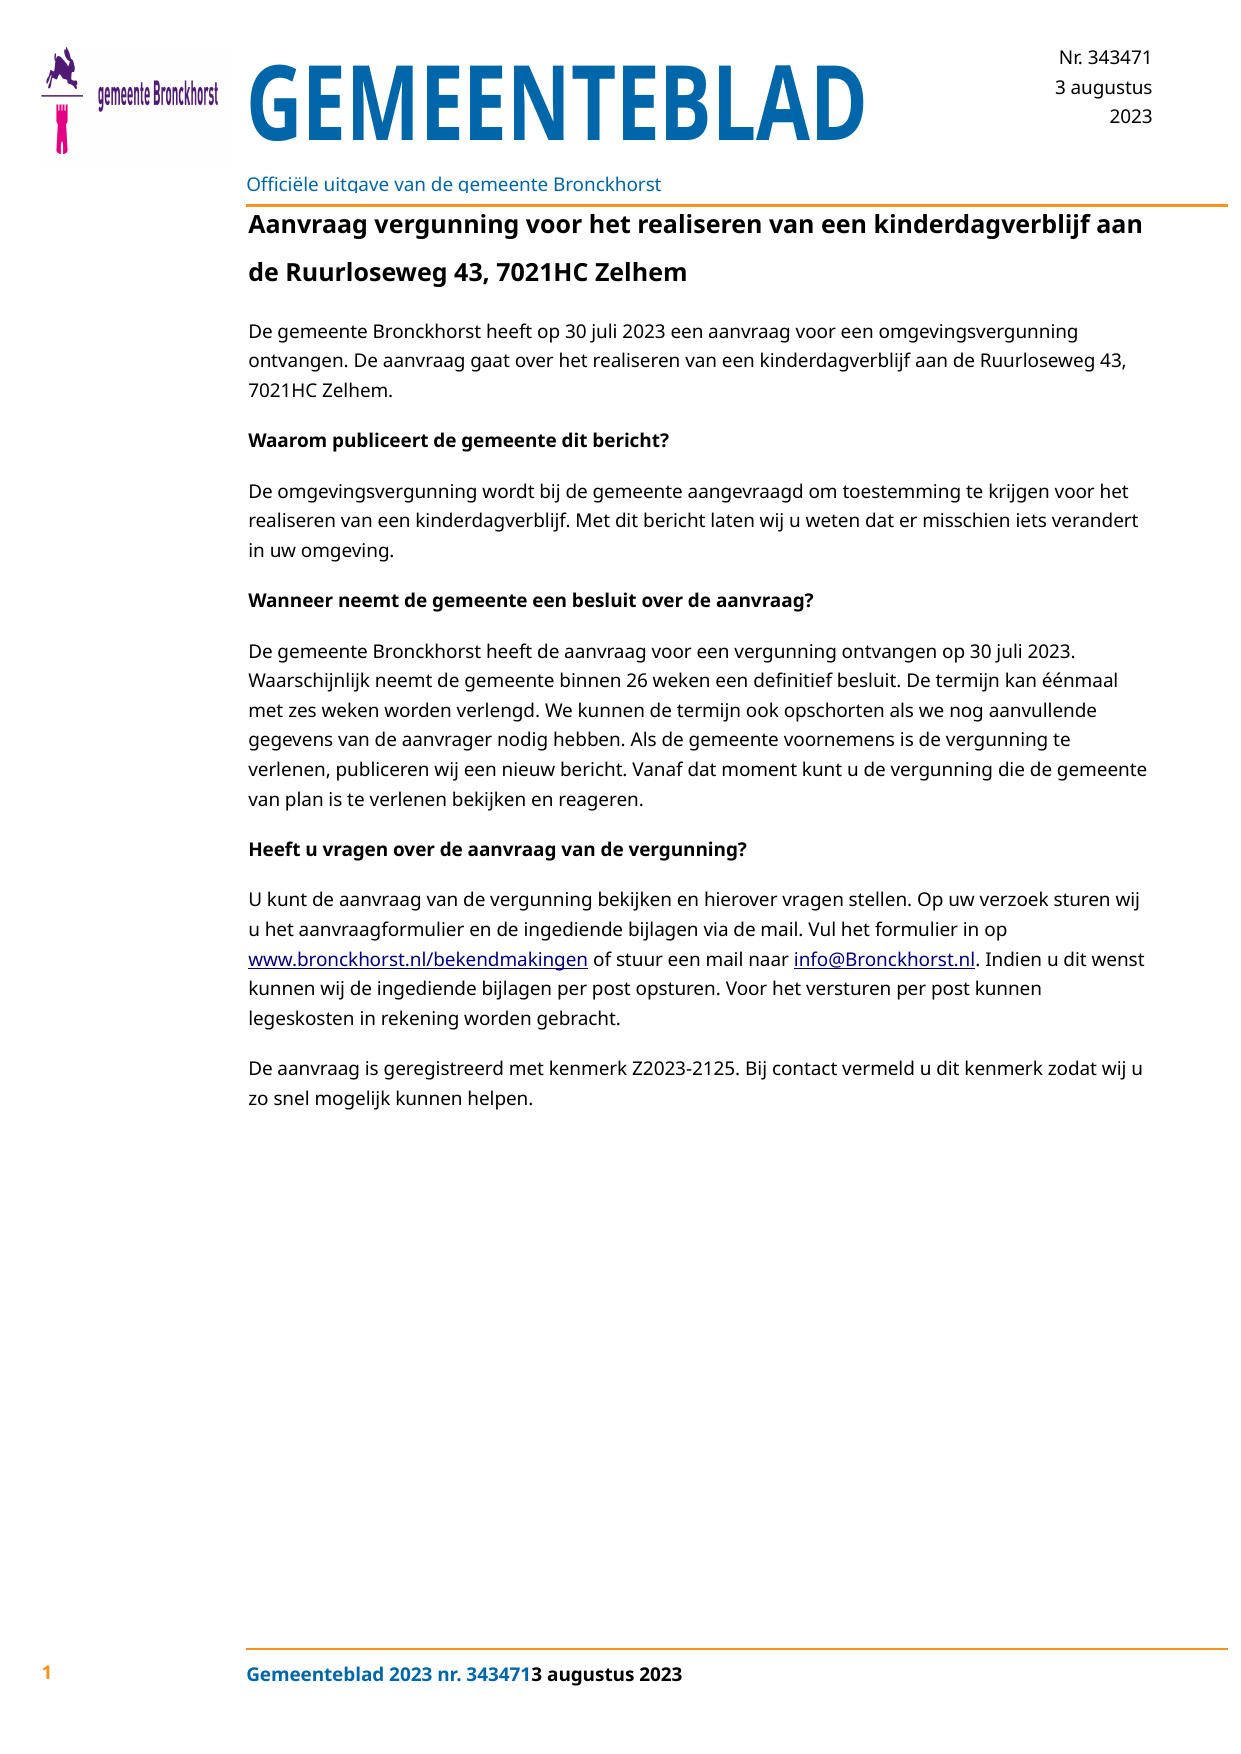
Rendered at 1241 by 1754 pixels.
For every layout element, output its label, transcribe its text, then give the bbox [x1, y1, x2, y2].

text De gemeente Bronckhorst heeft de aanvraag voor een vergunning ontvangen op 30 juli 2023. Waarschijnlijk neemt de gemeente binnen 26 weken een definitief besluit. De termijn kan éénmaal met zes weken worden verlengd. We kunnen de termijn ook opschorten als we nog aanvullende gegevens van de aanvrager nodig hebben. Als de gemeente voornemens is de vergunning te verlenen, publiceren wij een nieuw bericht. Vanaf dat moment kunt u de vergunning die de gemeente van plan is te verlenen bekijken en reageren. [248, 638, 1152, 812]
text U kunt de aanvraag van de vergunning bekijken en hierover vragen stellen. Op uw verzoek sturen wij u het aanvraagformulier en de ingediende bijlagen via de mail. Vul het formulier in op www.bronckhorst.nl/bekendmakingen of stuur een mail naar info@Bronckhorst.nl. Indien u dit wenst kunnen wij de ingediende bijlagen per post opsturen. Voor het versturen per post kunnen legeskosten in rekening worden gebracht. [248, 887, 1152, 1031]
text Heeft u vragen over de aanvraag van de vergunning? [248, 836, 1152, 862]
text De omgevingsvergunning wordt bij de gemeente aangevraagd om toestemming te krijgen voor het realiseren van een kinderdagverblijf. Met dit bericht laten wij u weten dat er misschien iets verandert in uw omgeving. [248, 478, 1152, 563]
text De aanvraag is geregistreerd met kenmerk Z2023-2125. Bij contact vermeld u dit kenmerk zodat wij u zo snel mogelijk kunnen helpen. [248, 1055, 1152, 1111]
text De gemeente Bronckhorst heeft op 30 juli 2023 een aanvraag voor een omgevingsvergunning ontvangen. De aanvraag gaat over het realiseren van een kinderdagverblijf aan de Ruurloseweg 43, 7021HC Zelhem. [248, 318, 1152, 403]
text Wanneer neemt de gemeente een besluit over de aanvraag? [248, 587, 1152, 613]
text Waarom publiceert de gemeente dit bericht? [248, 427, 1152, 453]
picture [41, 47, 231, 172]
text Aanvraag vergunning voor het realiseren van een kinderdagverblijf aan de Ruurloseweg 43, 7021HC Zelhem [248, 207, 1152, 288]
